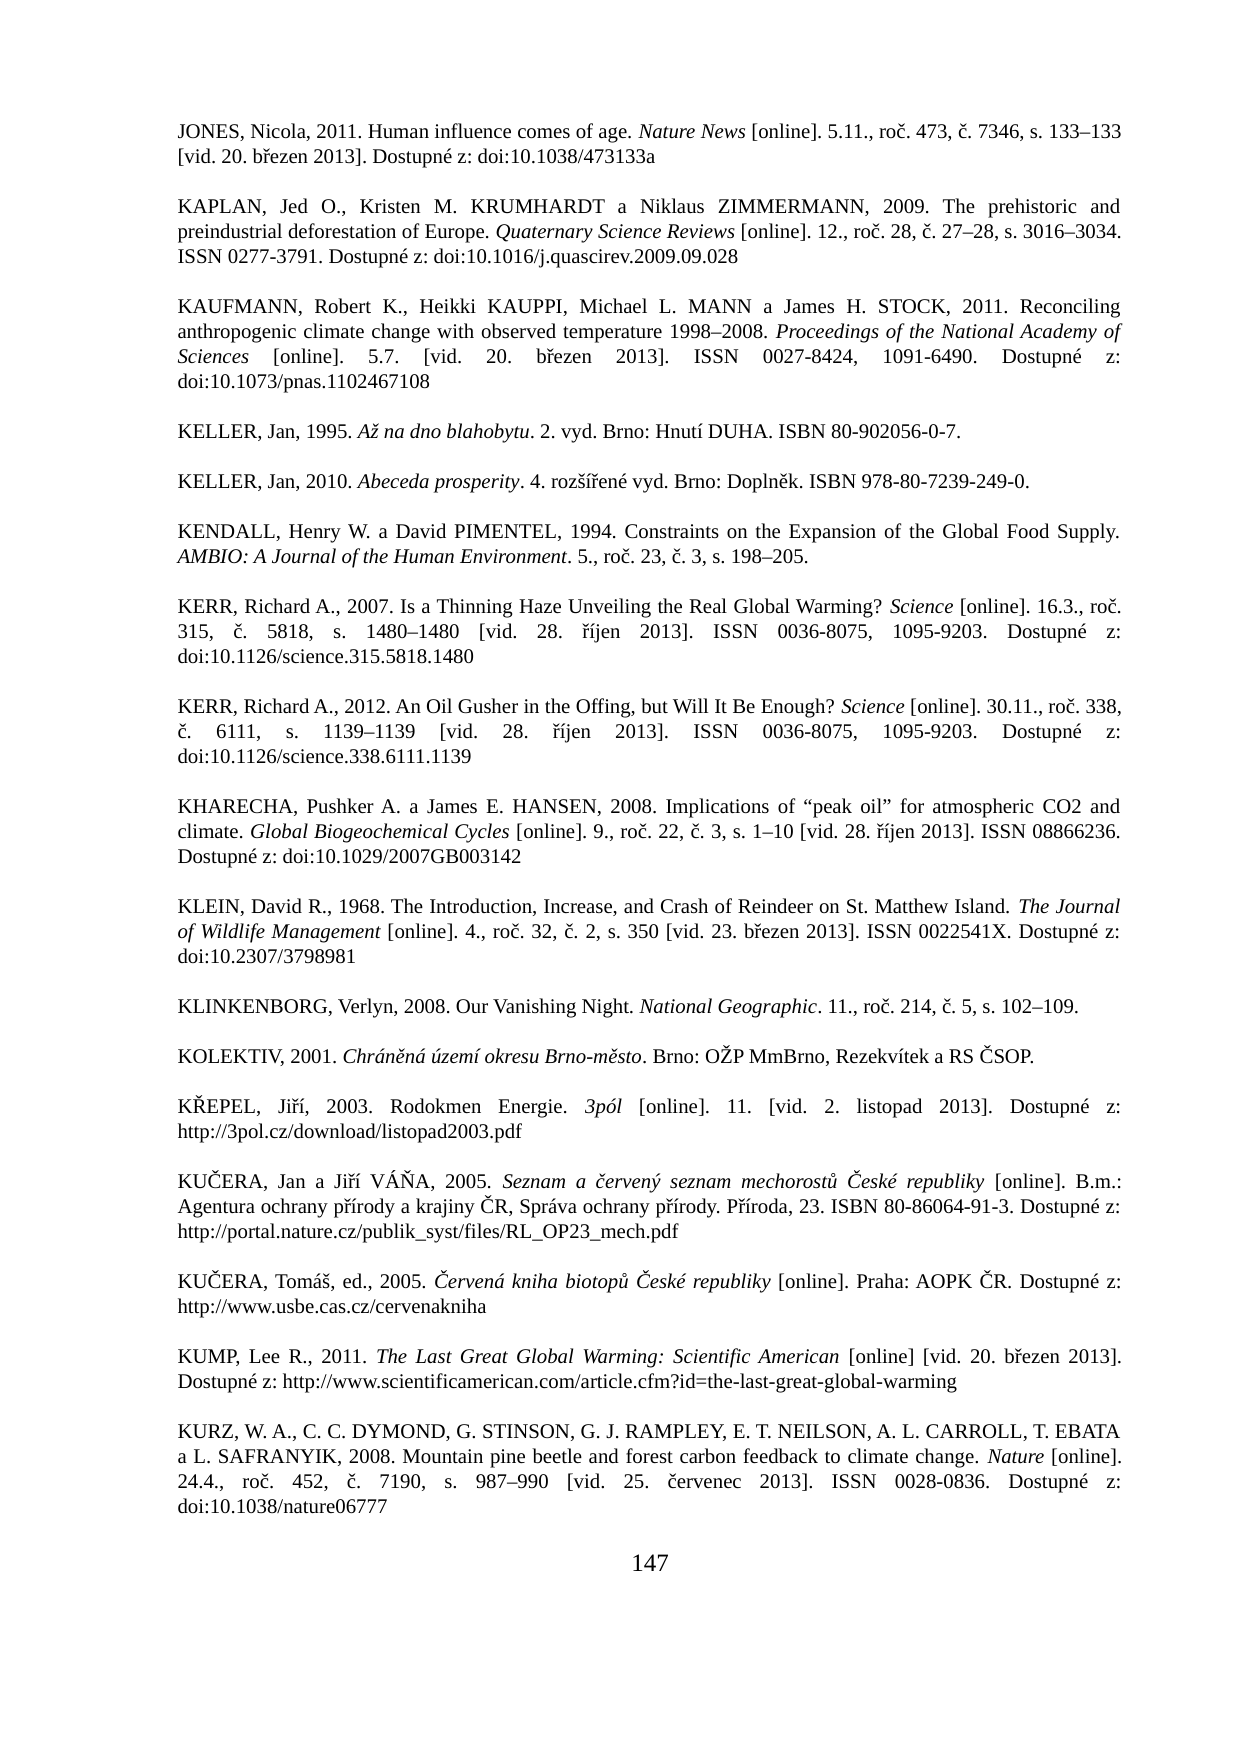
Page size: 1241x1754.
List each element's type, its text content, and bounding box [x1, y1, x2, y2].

text KURZ, W. A., C. C. DYMOND, G. STINSON, G. J. RAMPLEY, E. T. NEILSON, A. L. CARROLL, T. EBATA a L. SAFRANYIK, 2008. Mountain pine beetle and forest carbon feedback to climate change. Nature [online]. 24.4., roč. 452, č. 7190, s. 987–990 [vid. 25. červenec 2013]. ISSN 0028-0836. Dostupné z: doi:10.1038/nature06777 [177, 1418, 1122, 1518]
text KUČERA, Jan a Jiří VÁŇA, 2005. Seznam a červený seznam mechorostů České republiky [online]. B.m.: Agentura ochrany přírody a krajiny ČR, Správa ochrany přírody. Příroda, 23. ISBN 80-86064-91-3. Dostupné z: http://portal.nature.cz/publik_syst/files/RL_OP23_mech.pdf [177, 1168, 1122, 1243]
text KELLER, Jan, 2010. Abeceda prosperity. 4. rozšířené vyd. Brno: Doplněk. ISBN 978-80-7239-249-0. [177, 468, 1122, 493]
text KUČERA, Tomáš, ed., 2005. Červená kniha biotopů České republiky [online]. Praha: AOPK ČR. Dostupné z: http://www.usbe.cas.cz/cervenakniha [177, 1268, 1122, 1318]
text KERR, Richard A., 2012. An Oil Gusher in the Offing, but Will It Be Enough? Science [online]. 30.11., roč. 338, č. 6111, s. 1139–1139 [vid. 28. říjen 2013]. ISSN 0036-8075, 1095-9203. Dostupné z: doi:10.1126/science.338.6111.1139 [177, 693, 1122, 768]
text KŘEPEL, Jiří, 2003. Rodokmen Energie. 3pól [online]. 11. [vid. 2. listopad 2013]. Dostupné z: http://3pol.cz/download/listopad2003.pdf [177, 1093, 1122, 1143]
text KHARECHA, Pushker A. a James E. HANSEN, 2008. Implications of “peak oil” for atmospheric CO2 and climate. Global Biogeochemical Cycles [online]. 9., roč. 22, č. 3, s. 1–10 [vid. 28. říjen 2013]. ISSN 08866236. Dostupné z: doi:10.1029/2007GB003142 [177, 793, 1122, 868]
text KERR, Richard A., 2007. Is a Thinning Haze Unveiling the Real Global Warming? Science [online]. 16.3., roč. 315, č. 5818, s. 1480–1480 [vid. 28. říjen 2013]. ISSN 0036-8075, 1095-9203. Dostupné z: doi:10.1126/science.315.5818.1480 [177, 593, 1122, 668]
text KLEIN, David R., 1968. The Introduction, Increase, and Crash of Reindeer on St. Matthew Island. The Journal of Wildlife Management [online]. 4., roč. 32, č. 2, s. 350 [vid. 23. březen 2013]. ISSN 0022541X. Dostupné z: doi:10.2307/3798981 [177, 893, 1122, 968]
text KELLER, Jan, 1995. Až na dno blahobytu. 2. vyd. Brno: Hnutí DUHA. ISBN 80-902056-0-7. [177, 418, 1122, 443]
text JONES, Nicola, 2011. Human influence comes of age. Nature News [online]. 5.11., roč. 473, č. 7346, s. 133–133 [vid. 20. březen 2013]. Dostupné z: doi:10.1038/473133a [177, 118, 1122, 168]
text KAPLAN, Jed O., Kristen M. KRUMHARDT a Niklaus ZIMMERMANN, 2009. The prehistoric and preindustrial deforestation of Europe. Quaternary Science Reviews [online]. 12., roč. 28, č. 27–28, s. 3016–3034. ISSN 0277-3791. Dostupné z: doi:10.1016/j.quascirev.2009.09.028 [177, 193, 1122, 268]
text KUMP, Lee R., 2011. The Last Great Global Warming: Scientific American [online] [vid. 20. březen 2013]. Dostupné z: http://www.scientificamerican.com/article.cfm?id=the-last-great-global-warming [177, 1343, 1122, 1393]
text KLINKENBORG, Verlyn, 2008. Our Vanishing Night. National Geographic. 11., roč. 214, č. 5, s. 102–109. [177, 993, 1122, 1018]
text KOLEKTIV, 2001. Chráněná území okresu Brno-město. Brno: OŽP MmBrno, Rezekvítek a RS ČSOP. [177, 1043, 1122, 1068]
text KENDALL, Henry W. a David PIMENTEL, 1994. Constraints on the Expansion of the Global Food Supply. AMBIO: A Journal of the Human Environment. 5., roč. 23, č. 3, s. 198–205. [177, 518, 1122, 568]
text KAUFMANN, Robert K., Heikki KAUPPI, Michael L. MANN a James H. STOCK, 2011. Reconciling anthropogenic climate change with observed temperature 1998–2008. Proceedings of the National Academy of Sciences [online]. 5.7. [vid. 20. březen 2013]. ISSN 0027-8424, 1091-6490. Dostupné z: doi:10.1073/pnas.1102467108 [177, 293, 1122, 393]
